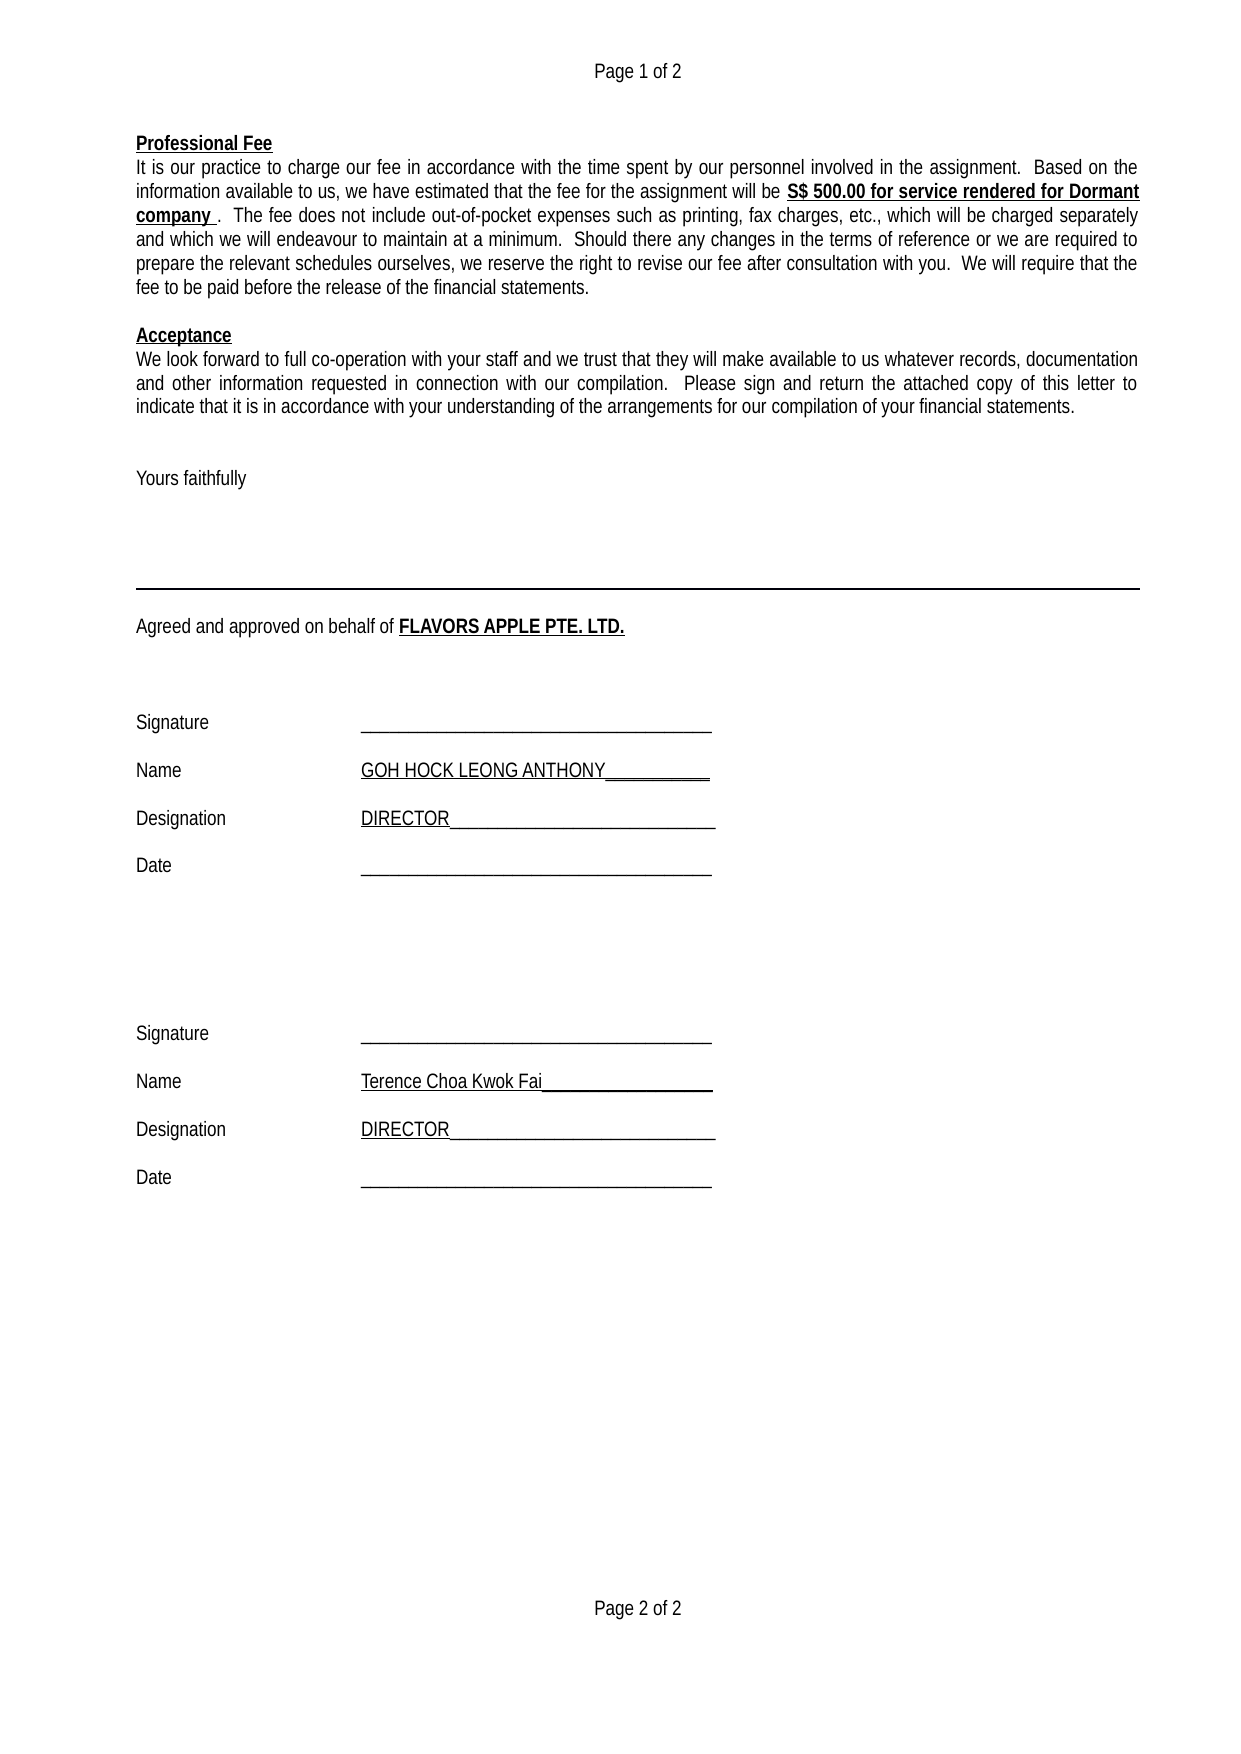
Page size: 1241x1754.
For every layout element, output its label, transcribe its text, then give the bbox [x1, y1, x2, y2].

text Date _____________________________________ [136, 1165, 1140, 1189]
text Name GOH HOCK LEONG ANTHONY___________ [136, 757, 1140, 781]
text Acceptance [136, 323, 1140, 347]
text We look forward to full co-operation with your staff and we trust that they will make available to us whatever records, documentation and other information requested in connection with our compilation. Please sign and return the attached copy of this letter to indicate that it is in accordance with your understanding of the arrangements for our compilation of your financial statements. [136, 347, 1140, 418]
text Agreed and approved on behalf of FLAVORS APPLE PTE. LTD. [136, 614, 1140, 638]
text Professional Fee [136, 131, 1140, 155]
text Page 1 of 2 [136, 59, 1140, 83]
text Signature _____________________________________ [136, 1021, 1140, 1045]
text Designation DIRECTOR____________________________ [136, 1117, 1140, 1141]
text Page 2 of 2 [136, 1596, 1140, 1620]
text Designation DIRECTOR____________________________ [136, 805, 1140, 829]
text It is our practice to charge our fee in accordance with the time spent by our personnel involved in the assignment. Based on the information available to us, we have estimated that the fee for the assignment will be S$ 500.00 for service rendered for Dormant company . The fee does not include out-of-pocket expenses such as printing, fax charges, etc., which will be charged separately and which we will endeavour to maintain at a minimum. Should there any changes in the terms of reference or we are required to prepare the relevant schedules ourselves, we reserve the right to revise our fee after consultation with you. We will require that the fee to be paid before the release of the financial statements. [136, 155, 1140, 299]
text Signature _____________________________________ [136, 709, 1140, 733]
text Date _____________________________________ [136, 853, 1140, 877]
text Yours faithfully [136, 466, 1140, 490]
text Name Terence Choa Kwok Fai__________________ [136, 1069, 1140, 1093]
